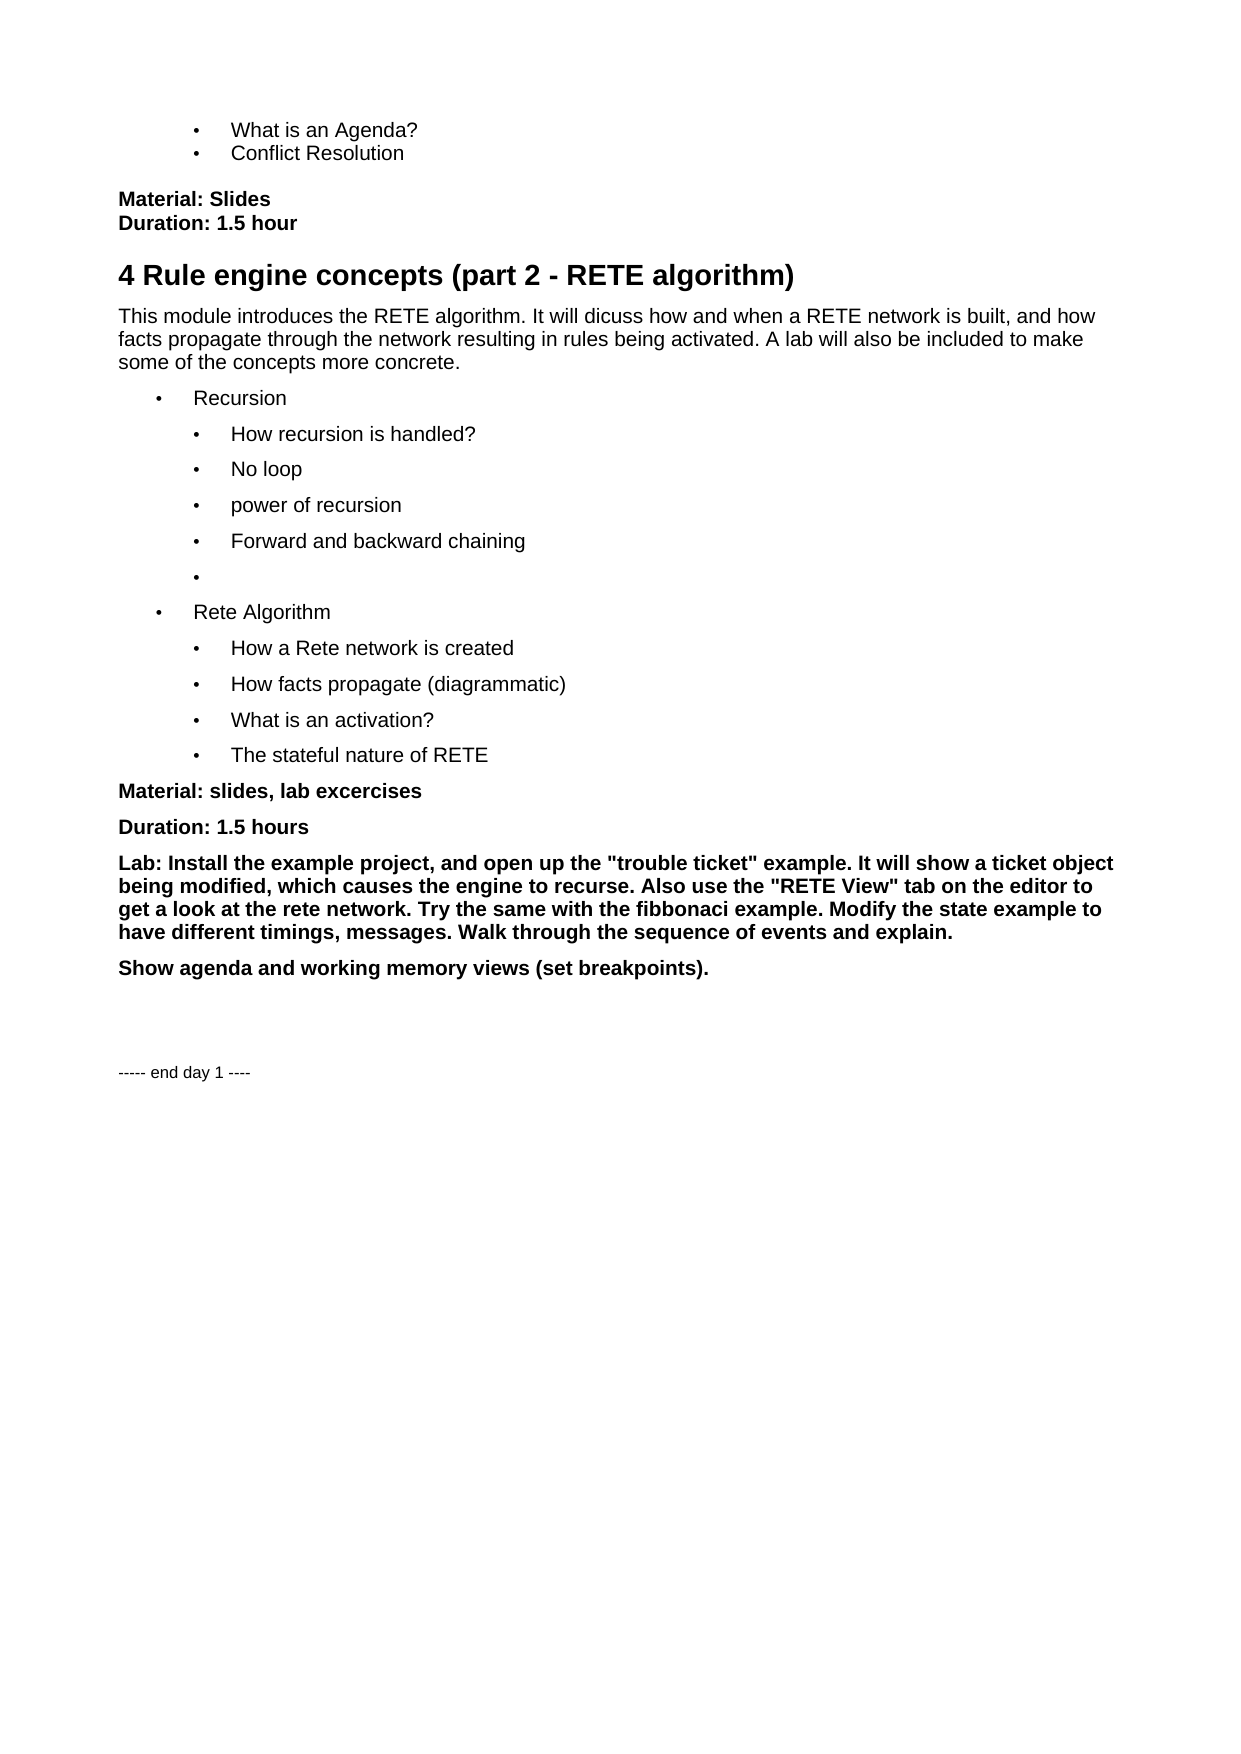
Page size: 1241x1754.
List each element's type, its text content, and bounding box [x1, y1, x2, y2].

text ----- end day 1 ---- [118, 1064, 1122, 1082]
text Lab: Install the example project, and open up the "trouble ticket" example. It will show a ticket object being modified, which causes the engine to recurse. Also use the "RETE View" tab on the editor to get a look at the rete network. Try the same with the fibbonaci example. Modify the state example to have different timings, messages. Walk through the sequence of events and explain. [118, 851, 1122, 944]
list What is an activation? [193, 708, 1122, 731]
list Recursion [156, 387, 1122, 410]
text Material: slides, lab excercises [118, 779, 1122, 803]
text Duration: 1.5 hour [118, 211, 1122, 234]
subtitle 4 Rule engine concepts (part 2 - RETE algorithm) [118, 259, 1122, 292]
text Duration: 1.5 hours [118, 815, 1122, 838]
list How a Rete network is created [193, 637, 1122, 660]
list How facts propagate (diagrammatic) [193, 672, 1122, 696]
list power of recursion [193, 494, 1122, 517]
list Conflict Resolution [193, 141, 1122, 164]
list Forward and backward chaining [193, 529, 1122, 553]
list No loop [193, 458, 1122, 481]
list The stateful nature of RETE [193, 744, 1122, 767]
text Material: Slides [118, 188, 1122, 211]
list What is an Agenda? [193, 118, 1122, 141]
text Show agenda and working memory views (set breakpoints). [118, 956, 1122, 980]
list How recursion is handled? [193, 422, 1122, 446]
text This module introduces the RETE algorithm. It will dicuss how and when a RETE network is built, and how facts propagate through the network resulting in rules being activated. A lab will also be included to make some of the concepts more concrete. [118, 304, 1122, 374]
list Rete Algorithm [156, 601, 1122, 624]
